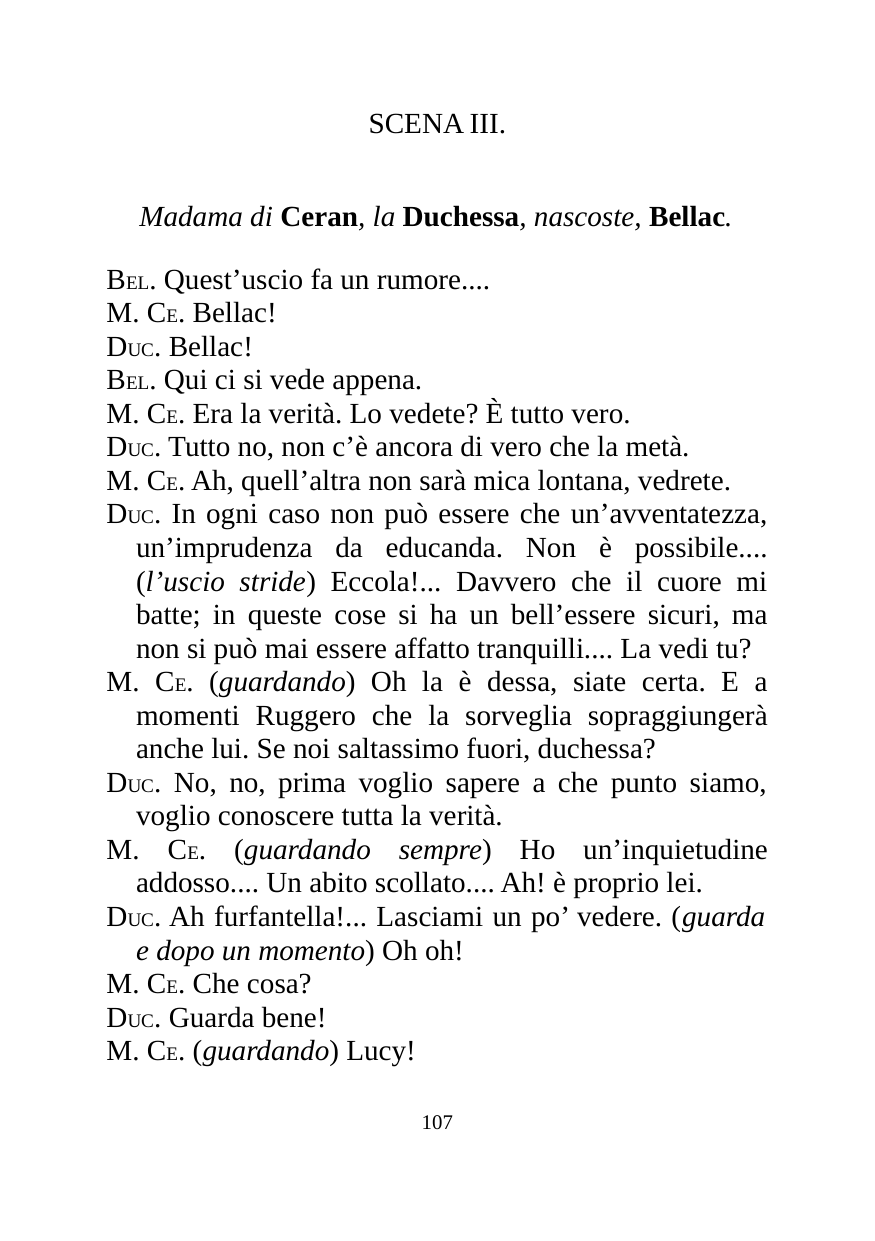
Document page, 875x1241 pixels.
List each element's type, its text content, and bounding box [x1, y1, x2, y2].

text Duc. Tutto no, non c’è ancora di vero che la metà. [106, 429, 768, 463]
text Duc. No, no, prima voglio sapere a che punto siamo, voglio conoscere tutta la verità. [106, 765, 768, 832]
text Duc. Bellac! [106, 329, 768, 362]
text Duc. Ah furfantella!... Lasciami un po’ vedere. (guarda e dopo un momento) Oh oh! [106, 899, 768, 966]
text Bel. Quest’uscio fa un rumore.... [106, 262, 768, 295]
text Duc. Guarda bene! [106, 1000, 768, 1033]
text M. Ce. Bellac! [106, 295, 768, 329]
text Duc. In ogni caso non può essere che un’avventatezza, un’imprudenza da educanda. Non è possibile.... (l’uscio stride) Eccola!... Davvero che il cuore mi batte; in queste cose si ha un bell’essere sicuri, ma non si può mai essere affatto tranquilli.... La vedi tu? [106, 497, 768, 664]
text Bel. Qui ci si vede appena. [106, 362, 768, 396]
text M. Ce. Ah, quell’altra non sarà mica lontana, vedrete. [106, 463, 768, 497]
text M. Ce. (guardando) Oh la è dessa, siate certa. E a momenti Ruggero che la sorveglia sopraggiungerà anche lui. Se noi saltassimo fuori, duchessa? [106, 664, 768, 765]
text M. Ce. Che cosa? [106, 966, 768, 1000]
text M. Ce. (guardando) Lucy! [106, 1033, 768, 1067]
text M. Ce. Era la verità. Lo vedete? È tutto vero. [106, 396, 768, 429]
subtitle SCENA III. [106, 106, 768, 140]
text Madama di Ceran, la Duchessa, nascoste, Bellac. [106, 199, 768, 232]
text M. Ce. (guardando sempre) Ho un’inquietudine addosso.... Un abito scollato.... Ah! è proprio lei. [106, 832, 768, 899]
